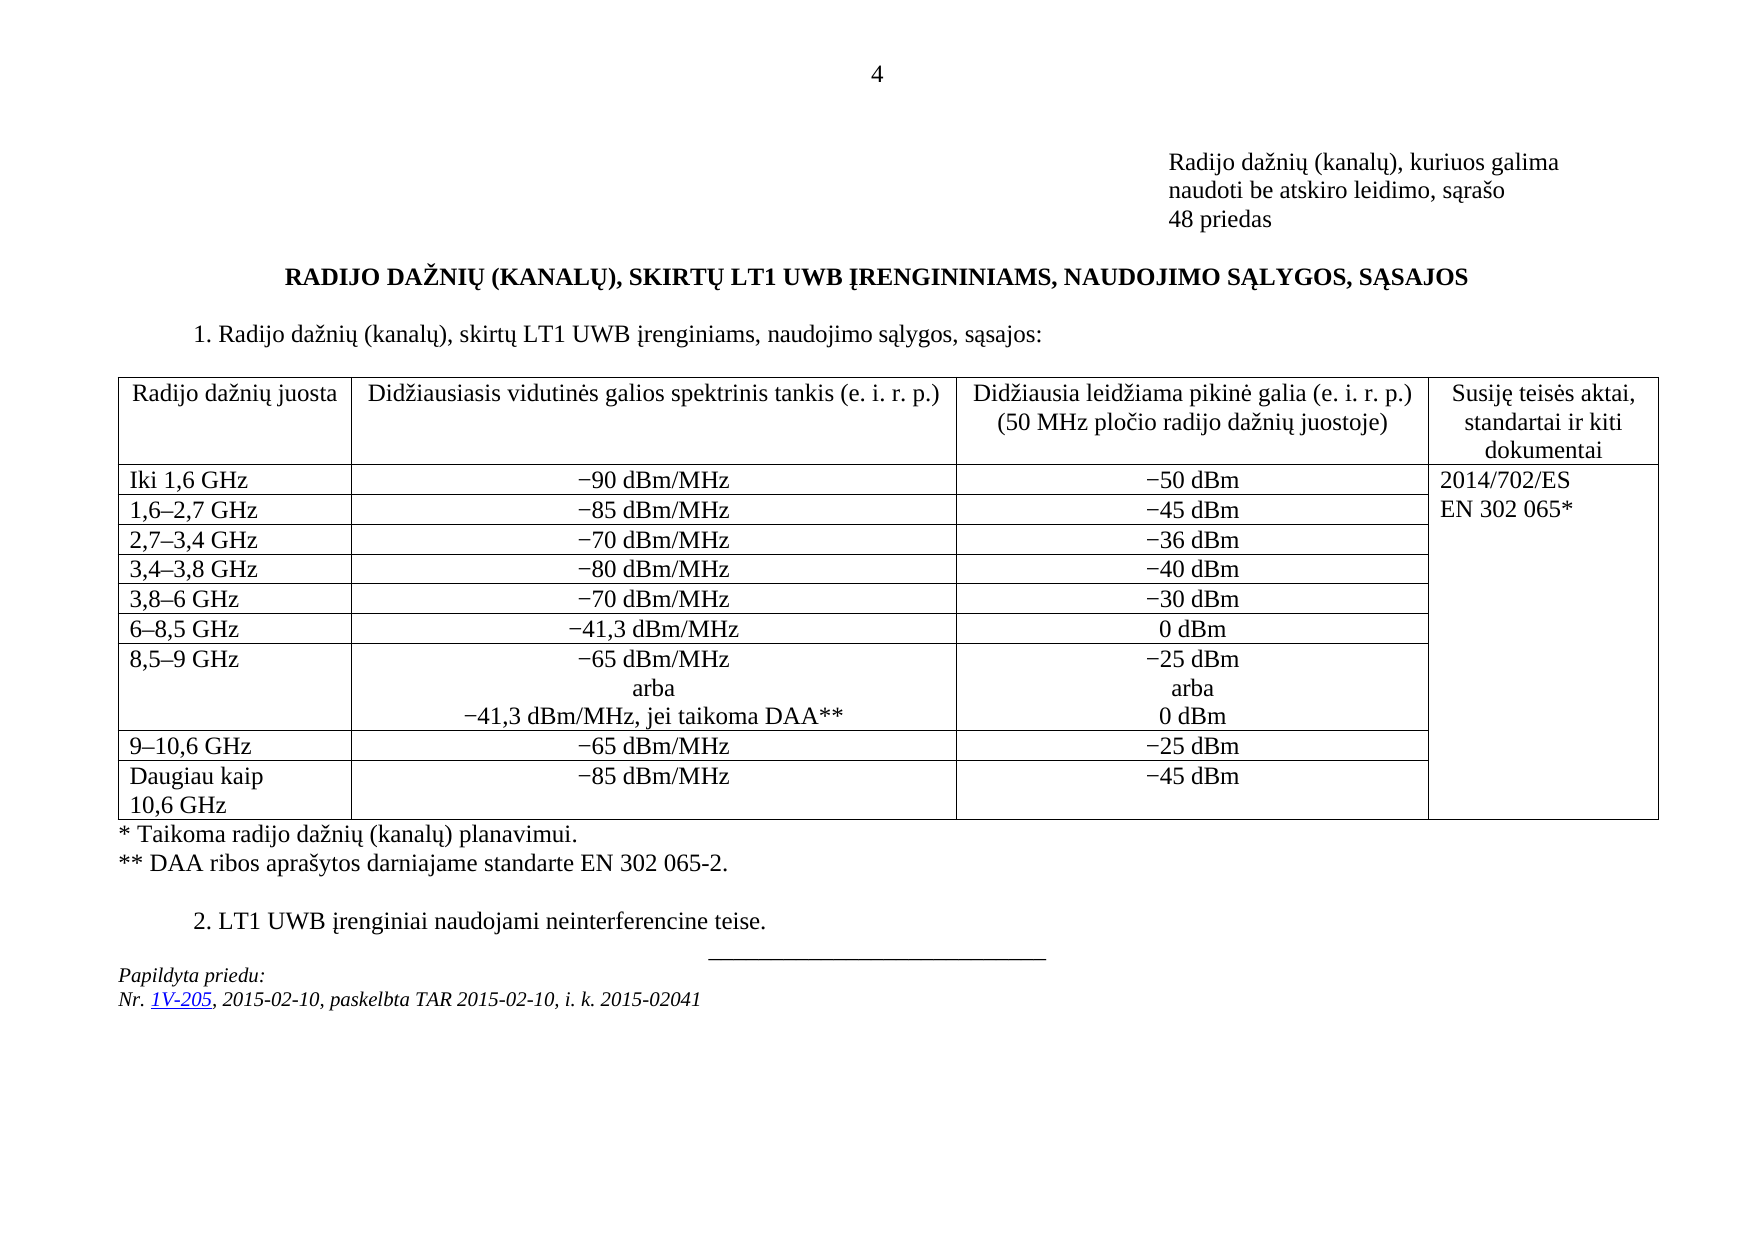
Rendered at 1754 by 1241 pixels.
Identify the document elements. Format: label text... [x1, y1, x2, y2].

table_cell Daugiau kaip 10,6 GHz [119, 761, 351, 818]
table_cell 3,8–6 GHz [119, 584, 351, 613]
text RADIJO DAŽNIŲ (KANALŲ), SKIRTŲ LT1 UWB ĮRENGININIAMS, NAUDOJIMO SĄLYGOS, SĄSAJOS [118, 262, 1636, 291]
table_cell −41,3 dBm/MHz [352, 614, 956, 643]
text ___________________________ [118, 934, 1636, 963]
table_cell 2014/702/ES EN 302 065* [1429, 465, 1658, 818]
table_cell −36 dBm [957, 525, 1428, 553]
text Radijo dažnių (kanalų), kuriuos galima [118, 147, 1636, 176]
text 1. Radijo dažnių (kanalų), skirtų LT1 UWB įrenginiams, naudojimo sąlygos, sąsajos: [118, 319, 1636, 348]
table_cell −70 dBm/MHz [352, 525, 956, 553]
text naudoti be atskiro leidimo, sąrašo [118, 176, 1636, 204]
text 48 priedas [118, 204, 1636, 233]
text 2. LT1 UWB įrenginiai naudojami neinterferencine teise. [118, 906, 1636, 934]
text * Taikoma radijo dažnių (kanalų) planavimui. [118, 820, 1636, 848]
table_cell 0 dBm [957, 614, 1428, 643]
table_cell −65 dBm/MHz [352, 731, 956, 760]
table_cell −25 dBm arba 0 dBm [957, 644, 1428, 730]
table_cell 1,6–2,7 GHz [119, 495, 351, 524]
table_cell −45 dBm [957, 761, 1428, 818]
table_cell −50 dBm [957, 465, 1428, 494]
table_cell −30 dBm [957, 584, 1428, 613]
table_cell 3,4–3,8 GHz [119, 555, 351, 583]
table_cell −80 dBm/MHz [352, 555, 956, 583]
table_header Susiję teisės aktai, standartai ir kiti dokumentai [1429, 378, 1658, 464]
table_header Didžiausiasis vidutinės galios spektrinis tankis (e. i. r. p.) [352, 378, 956, 464]
table_header Radijo dažnių juosta [119, 378, 351, 464]
table_cell 8,5–9 GHz [119, 644, 351, 730]
table_cell Iki 1,6 GHz [119, 465, 351, 494]
table_header Didžiausia leidžiama pikinė galia (e. i. r. p.) (50 MHz pločio radijo dažnių juostoje) [957, 378, 1428, 464]
table_cell −85 dBm/MHz [352, 761, 956, 818]
text Nr. 1V-205, 2015-02-10, paskelbta TAR 2015-02-10, i. k. 2015-02041 [118, 987, 1636, 1011]
text Papildyta priedu: [118, 963, 1636, 987]
table_cell −90 dBm/MHz [352, 465, 956, 494]
table_cell 9–10,6 GHz [119, 731, 351, 760]
table_cell 2,7–3,4 GHz [119, 525, 351, 553]
table_cell −25 dBm [957, 731, 1428, 760]
table_cell 6–8,5 GHz [119, 614, 351, 643]
table_cell −70 dBm/MHz [352, 584, 956, 613]
table_cell −40 dBm [957, 555, 1428, 583]
table_cell −85 dBm/MHz [352, 495, 956, 524]
text ** DAA ribos aprašytos darniajame standarte EN 302 065-2. [118, 848, 1636, 877]
table_cell −45 dBm [957, 495, 1428, 524]
table_cell −65 dBm/MHz arba −41,3 dBm/MHz, jei taikoma DAA** [352, 644, 956, 730]
